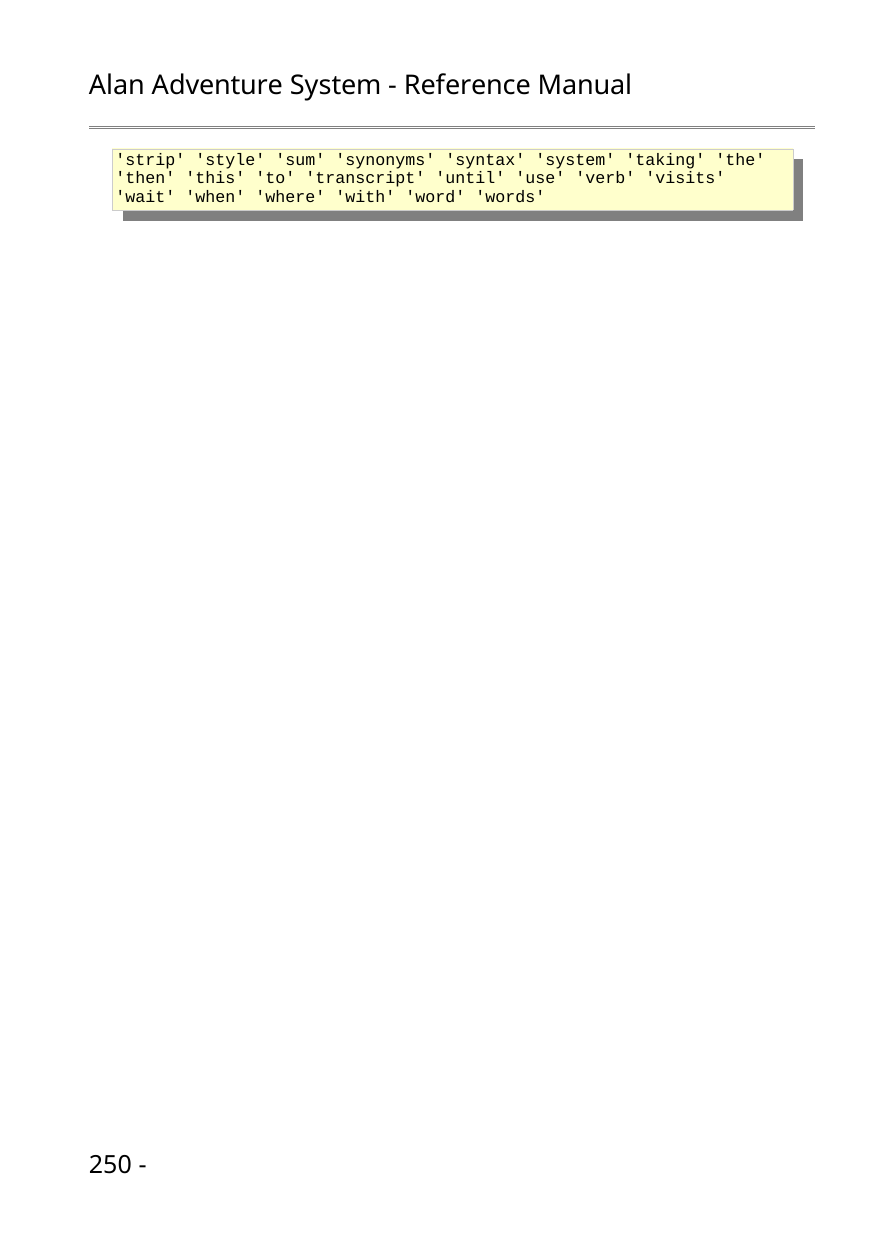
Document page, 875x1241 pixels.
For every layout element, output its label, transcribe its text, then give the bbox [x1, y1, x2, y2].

text 'strip' 'style' 'sum' 'synonyms' 'syntax' 'system' 'taking' 'the' 'then' 'this' 'to' 'transcript' 'until' 'use' 'verb' 'visits' 'wait' 'when' 'where' 'with' 'word' 'words' [113, 150, 793, 210]
